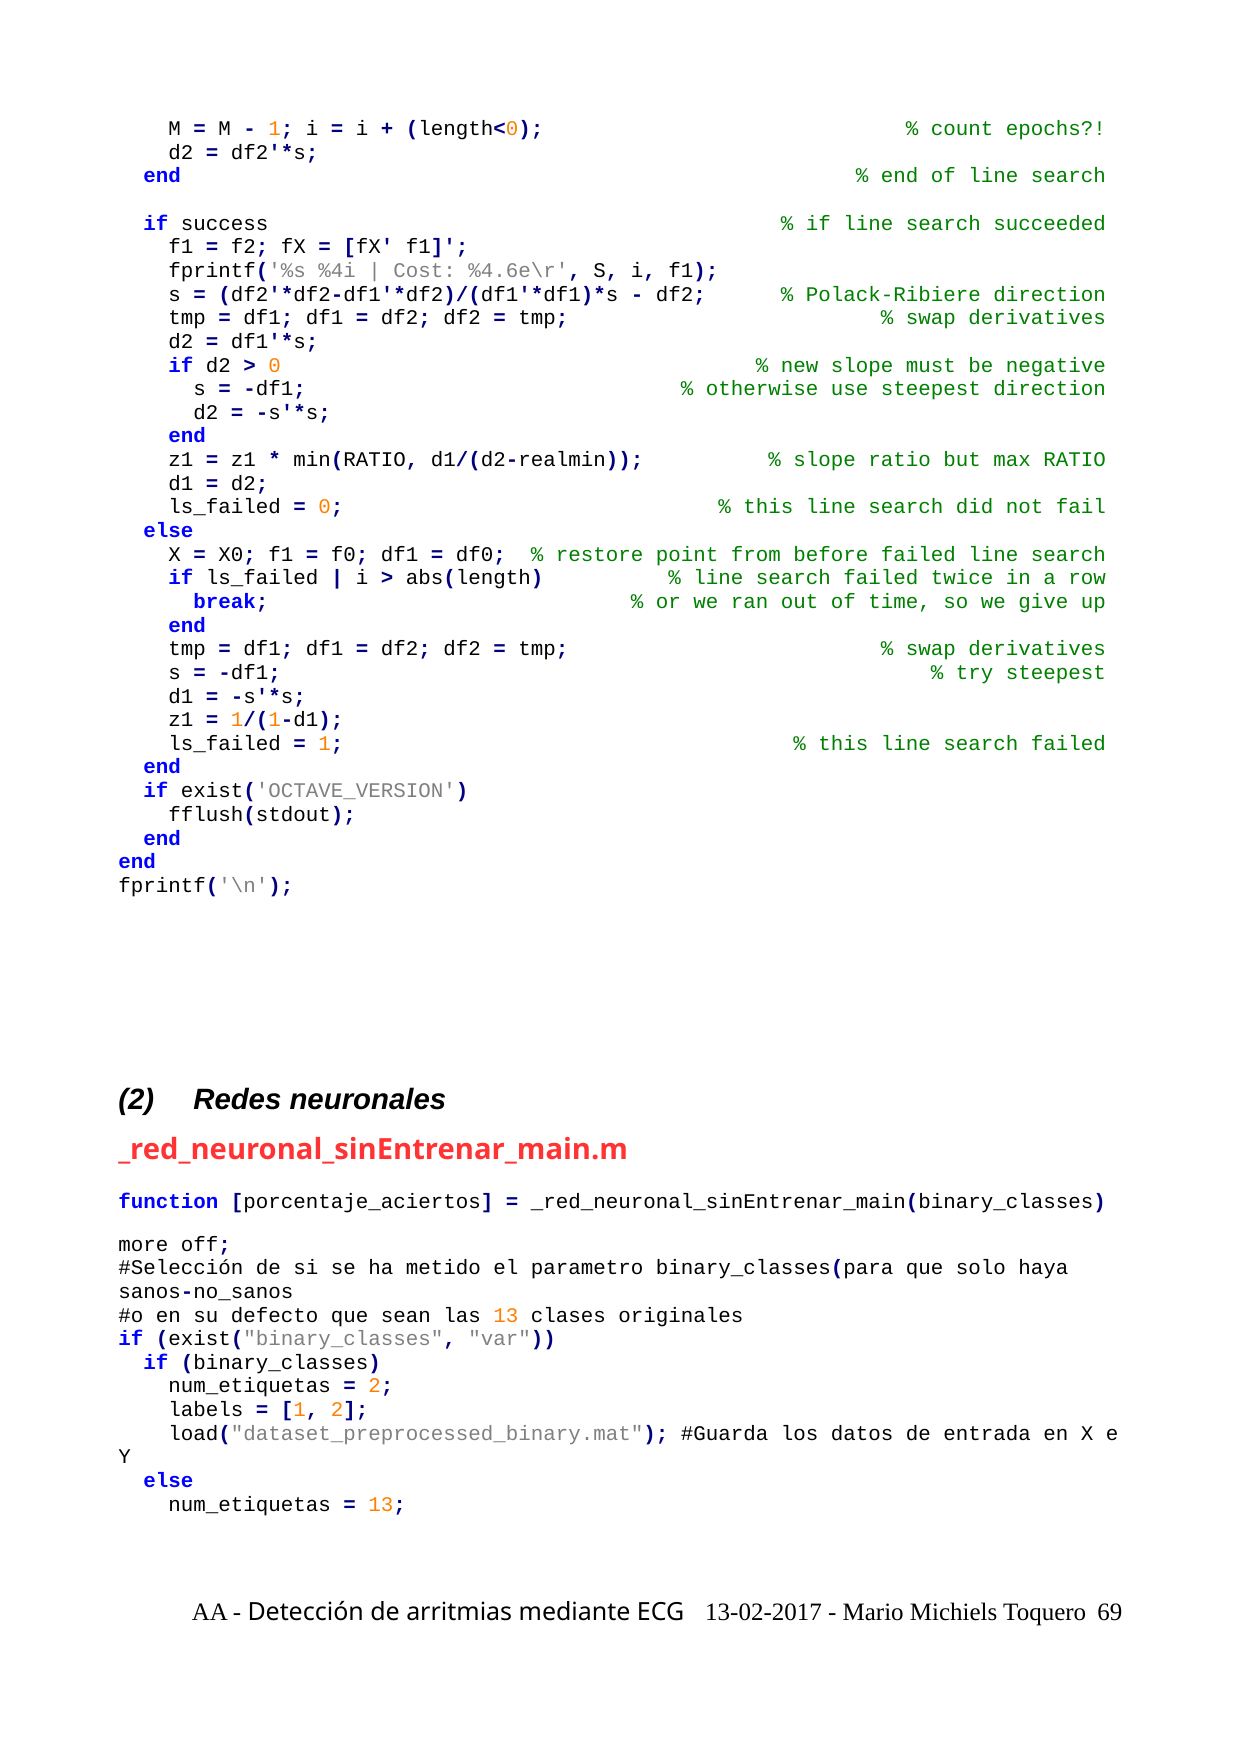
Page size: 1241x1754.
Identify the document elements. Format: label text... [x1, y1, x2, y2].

text ls_failed = 1; % this line search failed [118, 733, 1122, 757]
text fflush(stdout); [118, 804, 1122, 827]
text f1 = f2; fX = [fX' f1]'; [118, 236, 1122, 260]
text load("dataset_preprocessed_binary.mat"); #Guarda los datos de entrada en X e Y [118, 1423, 1122, 1470]
text if d2 > 0 % new slope must be negative [118, 354, 1122, 378]
text fprintf('%s %4i | Cost: %4.6e\r', S, i, f1); [118, 260, 1122, 284]
text else [118, 1470, 1122, 1494]
text fprintf('\n'); [118, 875, 1122, 898]
text end [118, 426, 1122, 449]
text end [118, 851, 1122, 875]
text s = (df2'*df2-df1'*df2)/(df1'*df1)*s - df2; % Polack-Ribiere direction [118, 284, 1122, 307]
text d2 = df1'*s; [118, 331, 1122, 354]
text if ls_failed | i > abs(length) % line search failed twice in a row [118, 567, 1122, 591]
text d1 = d2; [118, 473, 1122, 496]
text #o en su defecto que sean las 13 clases originales [118, 1304, 1122, 1328]
text if (binary_classes) [118, 1352, 1122, 1376]
text X = X0; f1 = f0; df1 = df0; % restore point from before failed line search [118, 544, 1122, 567]
text else [118, 520, 1122, 544]
text #Selección de si se ha metido el parametro binary_classes(para que solo haya sanos-no_sanos [118, 1257, 1122, 1304]
text s = -df1; % otherwise use steepest direction [118, 378, 1122, 402]
text M = M - 1; i = i + (length<0); % count epochs?! [118, 118, 1122, 142]
text d2 = -s'*s; [118, 402, 1122, 426]
text s = -df1; % try steepest [118, 662, 1122, 686]
text break; % or we ran out of time, so we give up [118, 591, 1122, 615]
text d1 = -s'*s; [118, 686, 1122, 709]
subtitle Redes neuronales [118, 1082, 1122, 1116]
text more off; [118, 1234, 1122, 1257]
text end [118, 615, 1122, 638]
text end [118, 827, 1122, 851]
text if success % if line search succeeded [118, 213, 1122, 236]
text end [118, 757, 1122, 780]
text num_etiquetas = 2; [118, 1376, 1122, 1399]
text labels = [1, 2]; [118, 1399, 1122, 1423]
text tmp = df1; df1 = df2; df2 = tmp; % swap derivatives [118, 307, 1122, 331]
text if exist('OCTAVE_VERSION') [118, 780, 1122, 804]
text d2 = df2'*s; [118, 142, 1122, 165]
text tmp = df1; df1 = df2; df2 = tmp; % swap derivatives [118, 638, 1122, 662]
text function [porcentaje_aciertos] = _red_neuronal_sinEntrenar_main(binary_classes) [118, 1191, 1122, 1214]
text z1 = 1/(1-d1); [118, 709, 1122, 733]
text ls_failed = 0; % this line search did not fail [118, 496, 1122, 520]
text if (exist("binary_classes", "var")) [118, 1328, 1122, 1352]
text num_etiquetas = 13; [118, 1494, 1122, 1517]
text end % end of line search [118, 165, 1122, 189]
text _red_neuronal_sinEntrenar_main.m [118, 1128, 1122, 1168]
text z1 = z1 * min(RATIO, d1/(d2-realmin)); % slope ratio but max RATIO [118, 449, 1122, 473]
